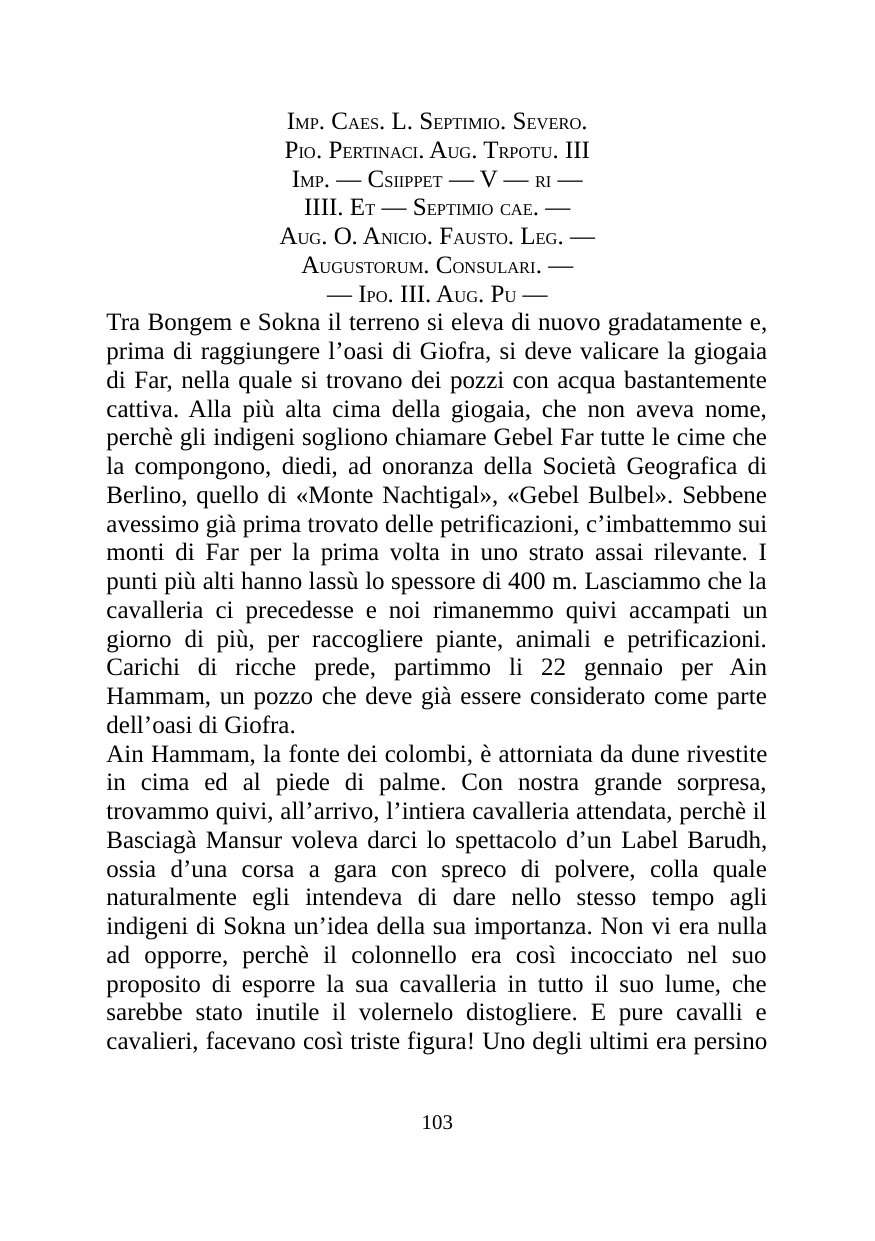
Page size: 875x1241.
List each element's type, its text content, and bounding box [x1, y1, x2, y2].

text Ain Hammam, la fonte dei colombi, è attorniata da dune rivestite in cima ed al piede di palme. Con nostra grande sorpresa, trovammo quivi, all’arrivo, l’intiera cavalleria attendata, perchè il Basciagà Mansur voleva darci lo spettacolo d’un Label Barudh, ossia d’una corsa a gara con spreco di polvere, colla quale naturalmente egli intendeva di dare nello stesso tempo agli indigeni di Sokna un’idea della sua importanza. Non vi era nulla ad opporre, perchè il colonnello era così incocciato nel suo proposito di esporre la sua cavalleria in tutto il suo lume, che sarebbe stato inutile il volernelo distogliere. E pure cavalli e cavalieri, facevano così triste figura! Uno degli ultimi era persino [106, 739, 768, 1055]
text Imp. Caes. L. Septimio. Severo. Pio. Pertinaci. Aug. Trpotu. III Imp. — Csiippet — V — ri — IIII. Et — Septimio cae. — Aug. O. Anicio. Fausto. Leg. — Augustorum. Consulari. — — Ipo. III. Aug. Pu — [106, 106, 768, 307]
text Tra Bongem e Sokna il terreno si eleva di nuovo gradatamente e, prima di raggiungere l’oasi di Giofra, si deve valicare la giogaia di Far, nella quale si trovano dei pozzi con acqua bastantemente cattiva. Alla più alta cima della giogaia, che non aveva nome, perchè gli indigeni sogliono chiamare Gebel Far tutte le cime che la compongono, diedi, ad onoranza della Società Geografica di Berlino, quello di «Monte Nachtigal», «Gebel Bulbel». Sebbene avessimo già prima trovato delle petrificazioni, c’imbattemmo sui monti di Far per la prima volta in uno strato assai rilevante. I punti più alti hanno lassù lo spessore di 400 m. Lasciammo che la cavalleria ci precedesse e noi rimanemmo quivi accampati un giorno di più, per raccogliere piante, animali e petrificazioni. Carichi di ricche prede, partimmo li 22 gennaio per Ain Hammam, un pozzo che deve già essere considerato come parte dell’oasi di Giofra. [106, 307, 768, 739]
